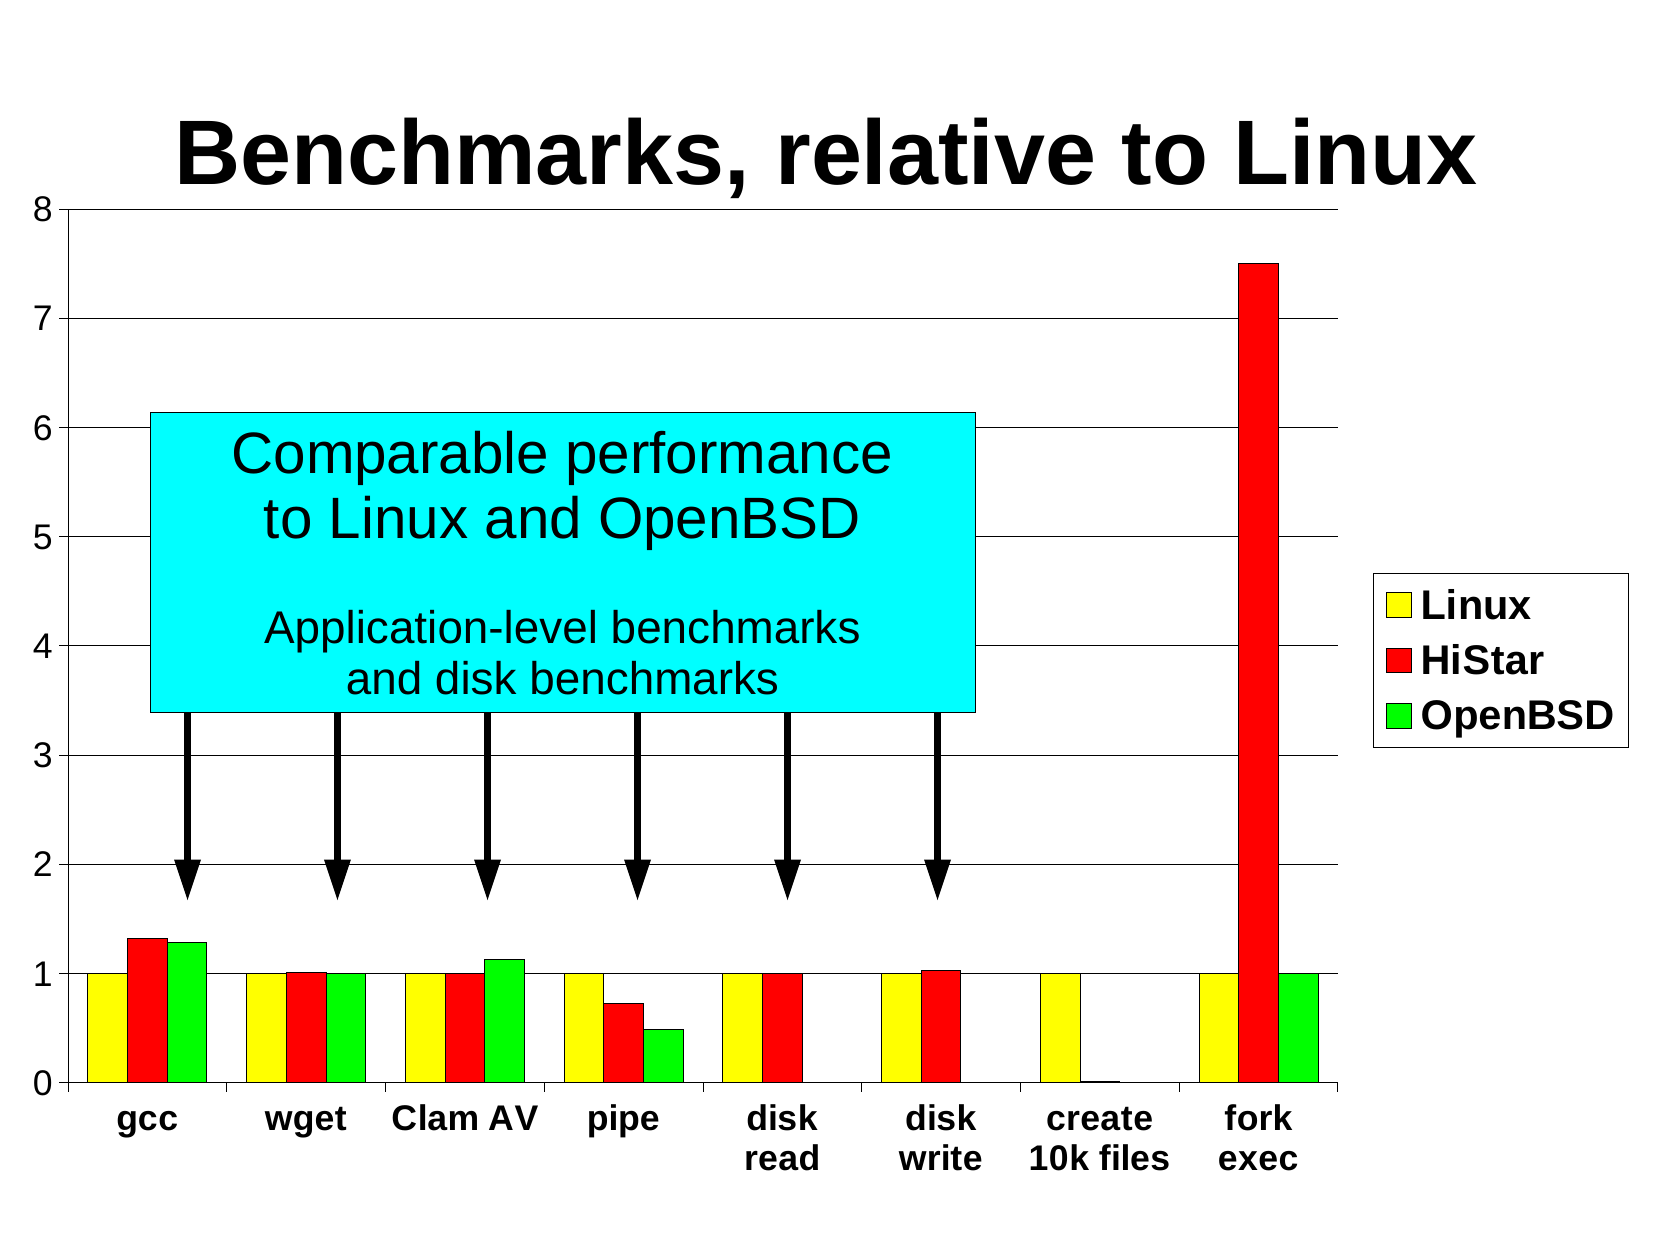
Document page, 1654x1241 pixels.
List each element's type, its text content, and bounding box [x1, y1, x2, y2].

title Benchmarks, relative to Linux [82, 49, 1571, 257]
text_box Comparable performance to Linux and OpenBSD Application-level benchmarks and disk benchmarks [150, 412, 976, 713]
chart [0, 150, 1651, 1201]
